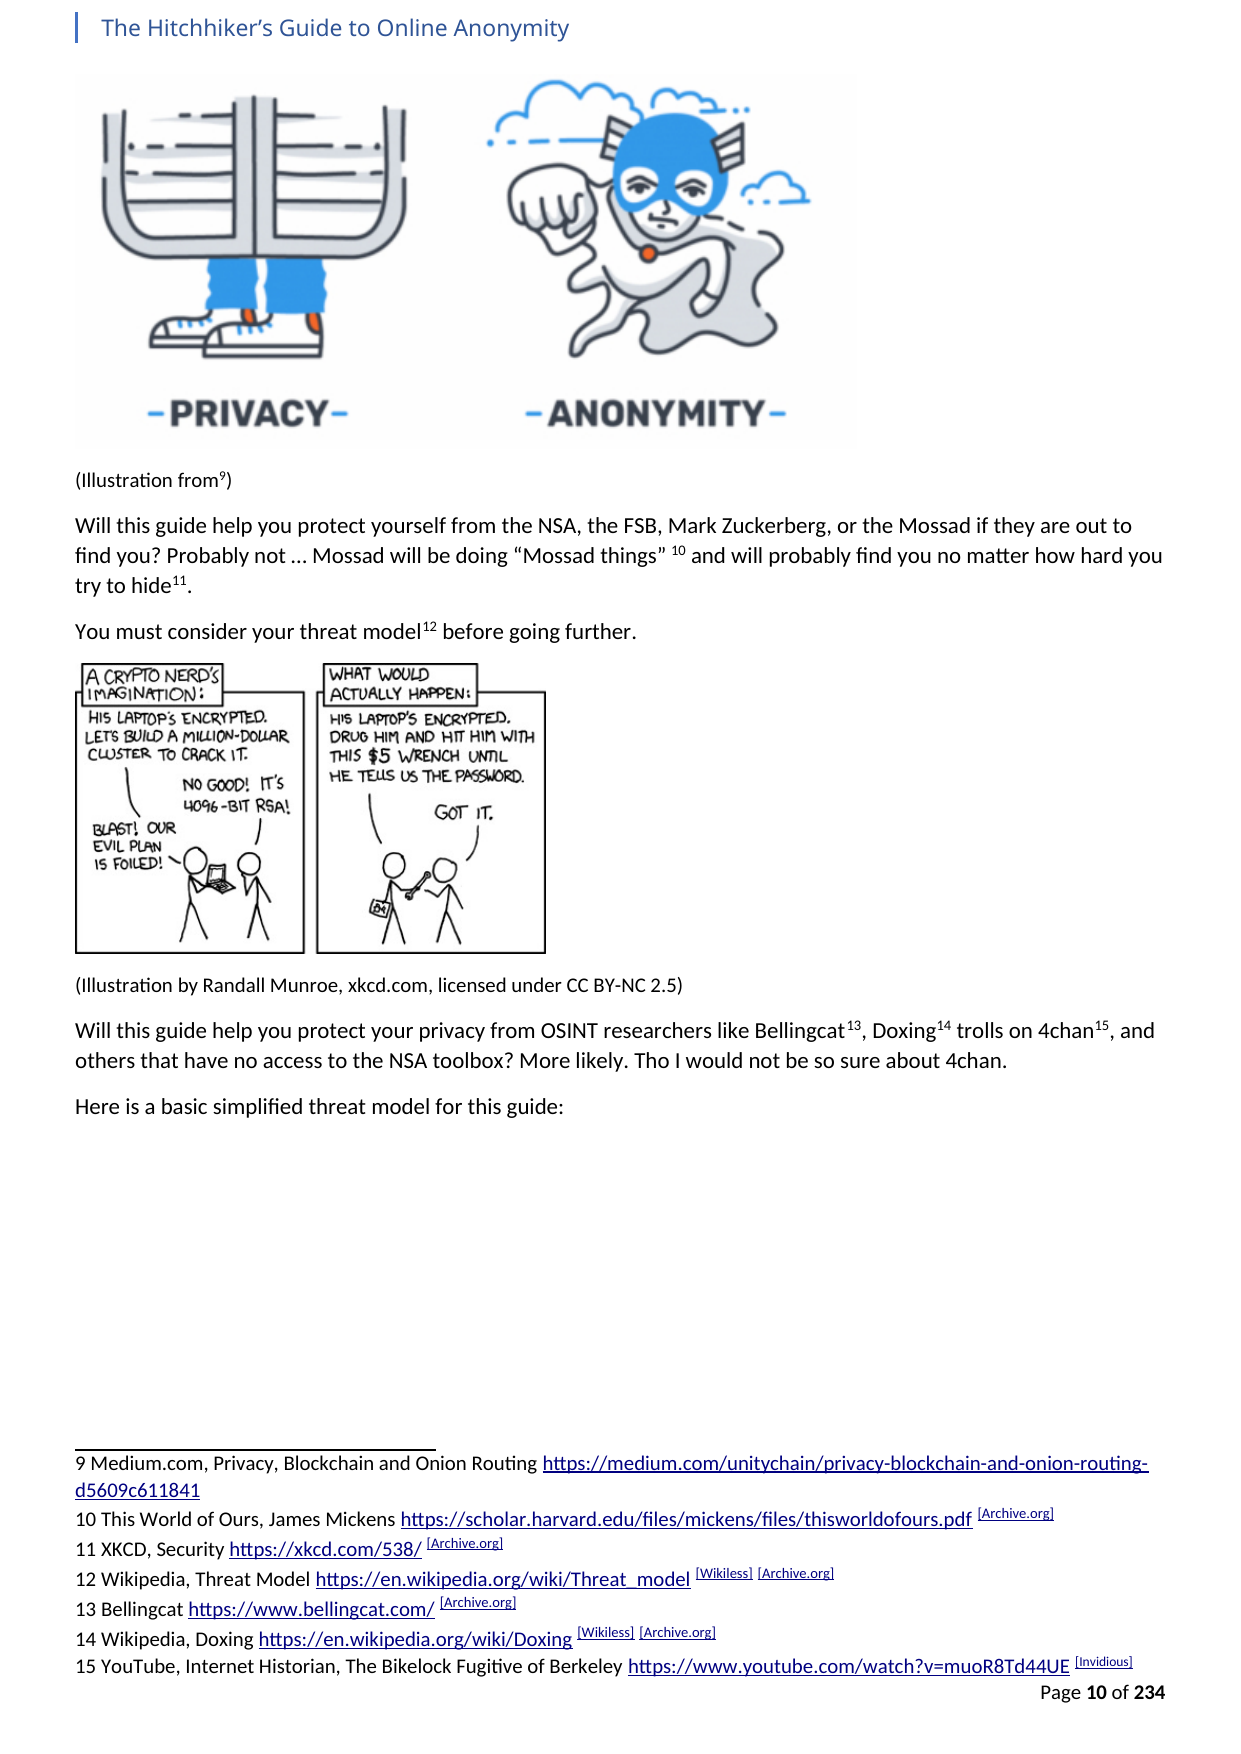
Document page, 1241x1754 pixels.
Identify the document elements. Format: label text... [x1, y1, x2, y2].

text You must consider your threat model before going further. [75, 617, 1165, 645]
picture [75, 74, 857, 449]
text Bellingcat https://www.bellingcat.com/ [Archive.org] [75, 1594, 1165, 1622]
text XKCD, Security https://xkcd.com/538/ [Archive.org] [75, 1534, 1165, 1562]
text (Illustration by Randall Munroe, xkcd.com, licensed under CC BY-NC 2.5) [75, 972, 1165, 997]
text Will this guide help you protect your privacy from OSINT researchers like Bellingcat, Doxing trolls on 4chan, and others that have no access to the NSA toolbox? More likely. Tho I would not be so sure about 4chan. [75, 1016, 1165, 1074]
text This World of Ours, James Mickens https://scholar.harvard.edu/files/mickens/files/thisworldofours.pdf [Archive.org] [75, 1504, 1165, 1532]
picture [75, 663, 546, 954]
text Wikipedia, Doxing https://en.wikipedia.org/wiki/Doxing [Wikiless] [Archive.org] [75, 1624, 1165, 1652]
text Medium.com, Privacy, Blockchain and Onion Routing https://medium.com/unitychain/privacy-blockchain-and-onion-routing-d5609c611841 [75, 1450, 1165, 1502]
text Will this guide help you protect yourself from the NSA, the FSB, Mark Zuckerberg, or the Mossad if they are out to find you? Probably not … Mossad will be doing “Mossad things” and will probably find you no matter how hard you try to hide. [75, 511, 1165, 599]
text Here is a basic simplified threat model for this guide: [75, 1092, 1165, 1120]
text (Illustration from) [75, 467, 1165, 493]
text Wikipedia, Threat Model https://en.wikipedia.org/wiki/Threat_model [Wikiless] [Archive.org] [75, 1564, 1165, 1592]
text YouTube, Internet Historian, The Bikelock Fugitive of Berkeley https://www.youtube.com/watch?v=muoR8Td44UE [Invidious] [75, 1653, 1165, 1679]
